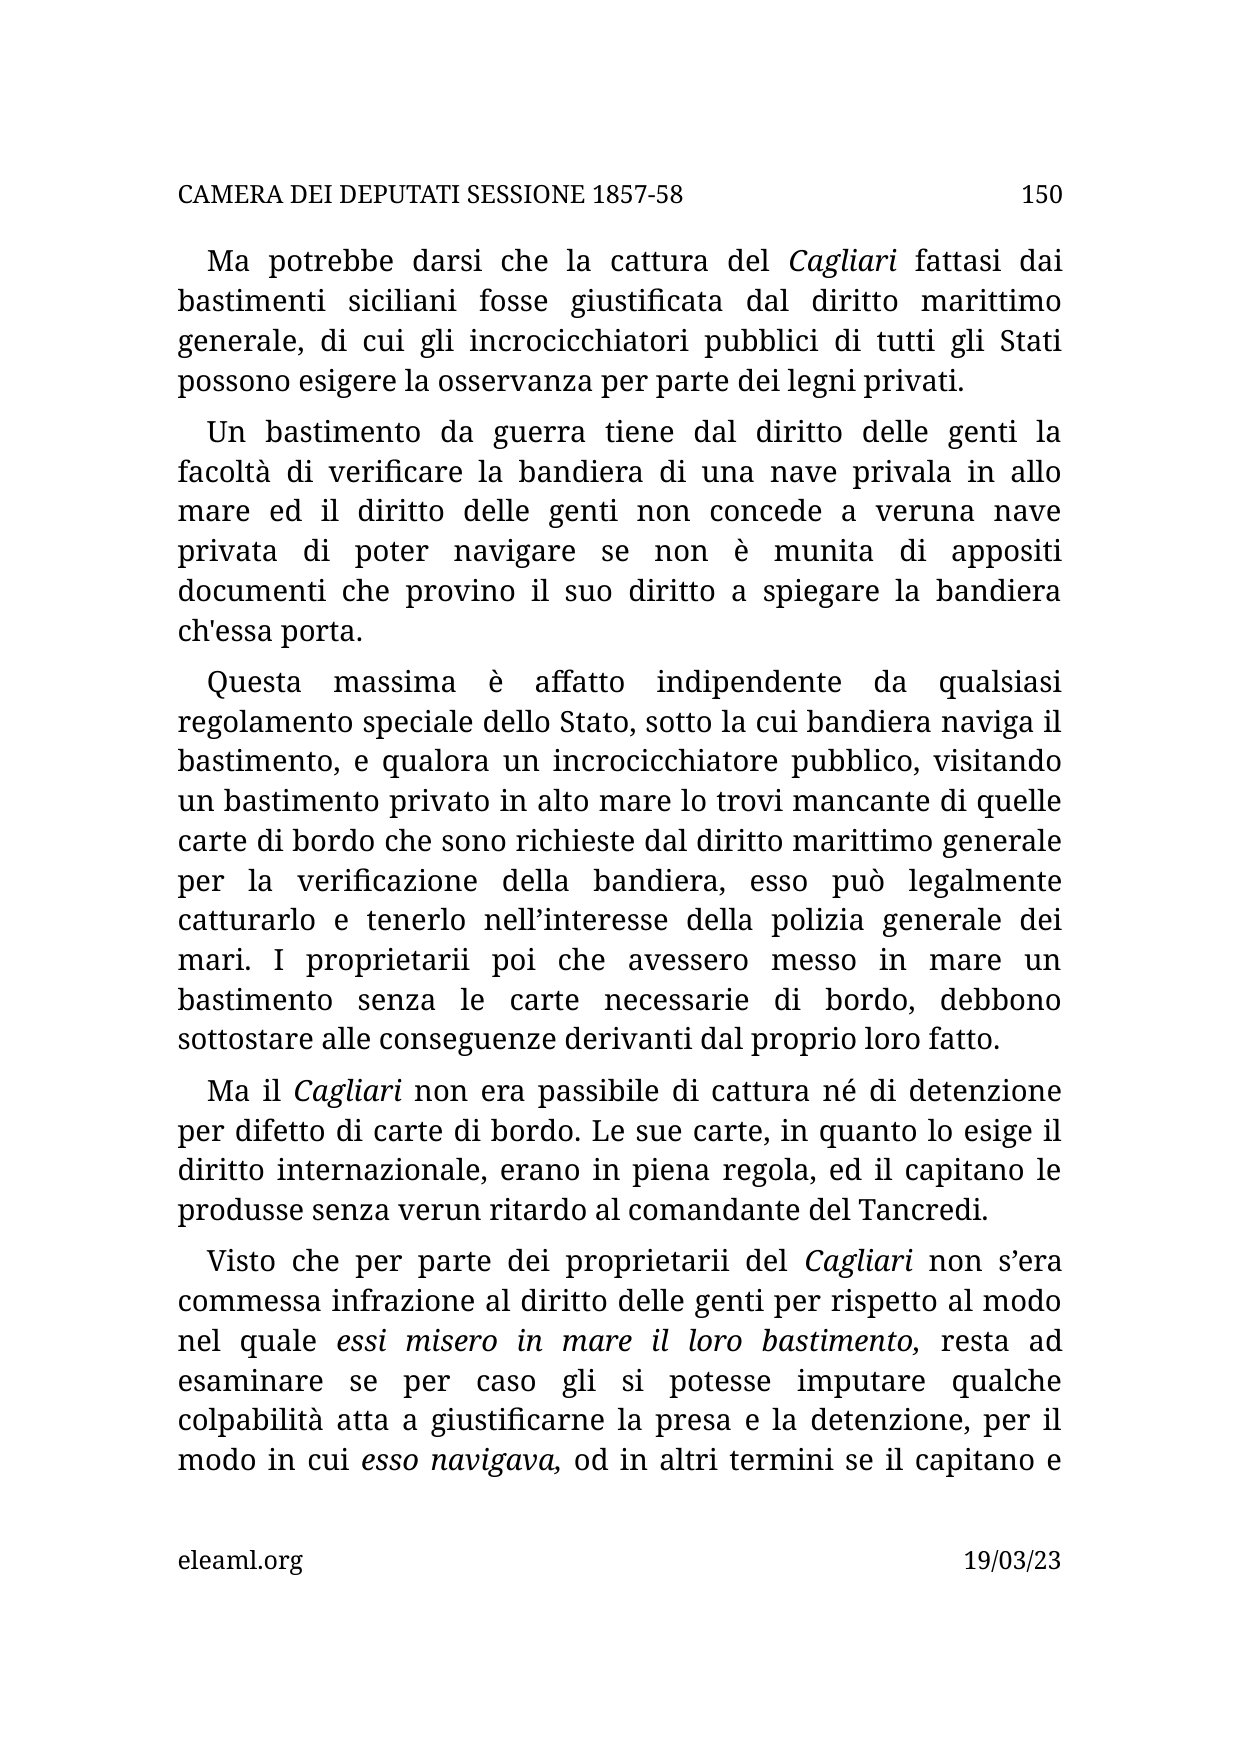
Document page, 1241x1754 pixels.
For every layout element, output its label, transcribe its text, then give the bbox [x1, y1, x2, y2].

text Ma il Cagliari non era passibile di cattura né di detenzione per difetto di carte di bordo. Le sue carte, in quanto lo esige il diritto internazionale, erano in piena regola, ed il capitano le produsse senza verun ritardo al comandante del Tancredi. [177, 1070, 1063, 1229]
text Un bastimento da guerra tiene dal diritto delle genti la facoltà di verificare la bandiera di una nave privala in allo mare ed il diritto delle genti non concede a veruna nave privata di poter navigare se non è munita di appositi documenti che provino il suo diritto a spiegare la bandiera ch'essa porta. [177, 411, 1063, 649]
text Questa massima è affatto indipendente da qualsiasi regolamento speciale dello Stato, sotto la cui bandiera naviga il bastimento, e qualora un incrocicchiatore pubblico, visitando un bastimento privato in alto mare lo trovi mancante di quelle carte di bordo che sono richieste dal diritto marittimo generale per la verificazione della bandiera, esso può legalmente catturarlo e tenerlo nell’interesse della polizia generale dei mari. I proprietarii poi che avessero messo in mare un bastimento senza le carte necessarie di bordo, debbono sottostare alle conseguenze derivanti dal proprio loro fatto. [177, 661, 1063, 1058]
text Ma potrebbe darsi che la cattura del Cagliari fattasi dai bastimenti siciliani fosse giustificata dal diritto marittimo generale, di cui gli incrocicchiatori pubblici di tutti gli Stati possono esigere la osservanza per parte dei legni privati. [177, 241, 1063, 399]
text Visto che per parte dei proprietarii del Cagliari non s’era commessa infrazione al diritto delle genti per rispetto al modo nel quale essi misero in mare il loro bastimento, resta ad esaminare se per caso gli si potesse imputare qualche colpabilità atta a giustificarne la presa e la detenzione, per il modo in cui esso navigava, od in altri termini se il capitano e [177, 1241, 1063, 1479]
